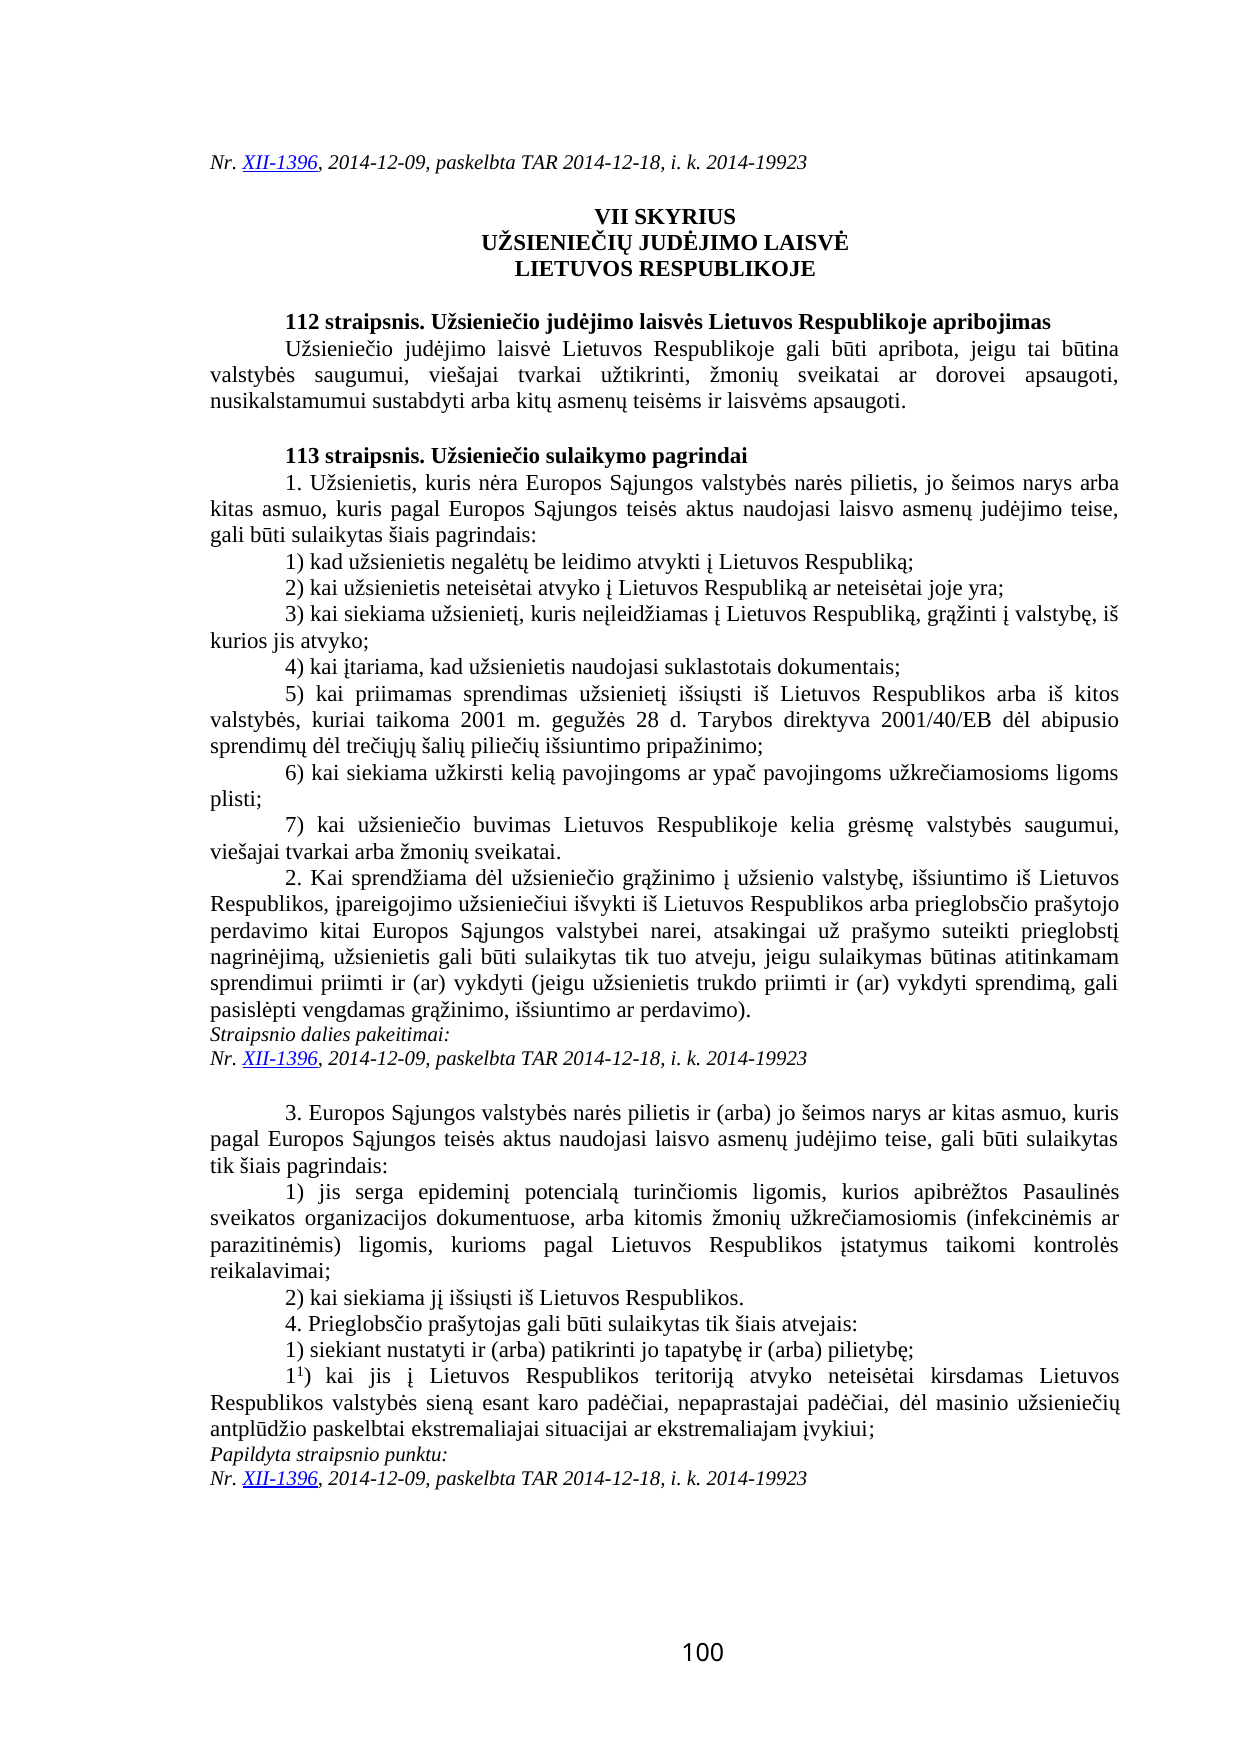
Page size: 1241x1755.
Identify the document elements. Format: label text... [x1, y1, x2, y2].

text 2) kai užsienietis neteisėtai atvyko į Lietuvos Respubliką ar neteisėtai joje yra; [210, 574, 1120, 601]
text 6) kai siekiama užkirsti kelią pavojingoms ar ypač pavojingoms užkrečiamosioms ligoms plisti; [210, 759, 1120, 811]
text 1) jis serga epideminį potencialą turinčiomis ligomis, kurios apibrėžtos Pasaulinės sveikatos organizacijos dokumentuose, arba kitomis žmonių užkrečiamosiomis (infekcinėmis ar parazitinėmis) ligomis, kurioms pagal Lietuvos Respublikos įstatymus taikomi kontrolės reikalavimai; [210, 1178, 1120, 1283]
text 4. Prieglobsčio prašytojas gali būti sulaikytas tik šiais atvejais: [210, 1310, 1120, 1336]
text UŽSIENIEČIŲ JUDĖJIMO LAISVĖ [210, 229, 1120, 256]
text Nr. XII-1396, 2014-12-09, paskelbta TAR 2014-12-18, i. k. 2014-19923 [210, 150, 1120, 174]
text 1) kad užsienietis negalėtų be leidimo atvykti į Lietuvos Respubliką; [210, 548, 1120, 574]
text Užsieniečio judėjimo laisvė Lietuvos Respublikoje gali būti apribota, jeigu tai būtina valstybės saugumui, viešajai tvarkai užtikrinti, žmonių sveikatai ar dorovei apsaugoti, nusikalstamumui sustabdyti arba kitų asmenų teisėms ir laisvėms apsaugoti. [210, 334, 1120, 414]
text Papildyta straipsnio punktu: [210, 1442, 1120, 1466]
text 4) kai įtariama, kad užsienietis naudojasi suklastotais dokumentais; [210, 653, 1120, 679]
text 2) kai siekiama jį išsiųsti iš Lietuvos Respublikos. [210, 1283, 1120, 1310]
text 7) kai užsieniečio buvimas Lietuvos Respublikoje kelia grėsmę valstybės saugumui, viešajai tvarkai arba žmonių sveikatai. [210, 811, 1120, 864]
text 5) kai priimamas sprendimas užsienietį išsiųsti iš Lietuvos Respublikos arba iš kitos valstybės, kuriai taikoma 2001 m. gegužės 28 d. Tarybos direktyva 2001/40/EB dėl abipusio sprendimų dėl trečiųjų šalių piliečių išsiuntimo pripažinimo; [210, 679, 1120, 759]
text Nr. XII-1396, 2014-12-09, paskelbta TAR 2014-12-18, i. k. 2014-19923 [210, 1466, 1120, 1490]
text Nr. XII-1396, 2014-12-09, paskelbta TAR 2014-12-18, i. k. 2014-19923 [210, 1046, 1120, 1070]
text 1) siekiant nustatyti ir (arba) patikrinti jo tapatybę ir (arba) pilietybę; [210, 1336, 1120, 1363]
text 1. Užsienietis, kuris nėra Europos Sąjungos valstybės narės pilietis, jo šeimos narys arba kitas asmuo, kuris pagal Europos Sąjungos teisės aktus naudojasi laisvo asmenų judėjimo teise, gali būti sulaikytas šiais pagrindais: [210, 469, 1120, 548]
text Straipsnio dalies pakeitimai: [210, 1022, 1120, 1046]
text 113 straipsnis. Užsieniečio sulaikymo pagrindai [210, 442, 1120, 469]
text VII SKYRIUS [210, 203, 1120, 229]
text 2. Kai sprendžiama dėl užsieniečio grąžinimo į užsienio valstybę, išsiuntimo iš Lietuvos Respublikos, įpareigojimo užsieniečiui išvykti iš Lietuvos Respublikos arba prieglobsčio prašytojo perdavimo kitai Europos Sąjungos valstybei narei, atsakingai už prašymo suteikti prieglobstį nagrinėjimą, užsienietis gali būti sulaikytas tik tuo atveju, jeigu sulaikymas būtinas atitinkamam sprendimui priimti ir (ar) vykdyti (jeigu užsienietis trukdo priimti ir (ar) vykdyti sprendimą, gali pasislėpti vengdamas grąžinimo, išsiuntimo ar perdavimo). [210, 864, 1120, 1022]
text 3. Europos Sąjungos valstybės narės pilietis ir (arba) jo šeimos narys ar kitas asmuo, kuris pagal Europos Sąjungos teisės aktus naudojasi laisvo asmenų judėjimo teise, gali būti sulaikytas tik šiais pagrindais: [210, 1099, 1120, 1178]
text 112 straipsnis. Užsieniečio judėjimo laisvės Lietuvos Respublikoje apribojimas [285, 308, 1120, 334]
text 3) kai siekiama užsienietį, kuris neįleidžiamas į Lietuvos Respubliką, grąžinti į valstybę, iš kurios jis atvyko; [210, 601, 1120, 653]
text 11) kai jis į Lietuvos Respublikos teritoriją atvyko neteisėtai kirsdamas Lietuvos Respublikos valstybės sieną esant karo padėčiai, nepaprastajai padėčiai, dėl masinio užsieniečių antplūdžio paskelbtai ekstremaliajai situacijai ar ekstremaliajam įvykiui; [210, 1363, 1120, 1442]
text LIETUVOS RESPUBLIKOJE [210, 256, 1120, 282]
